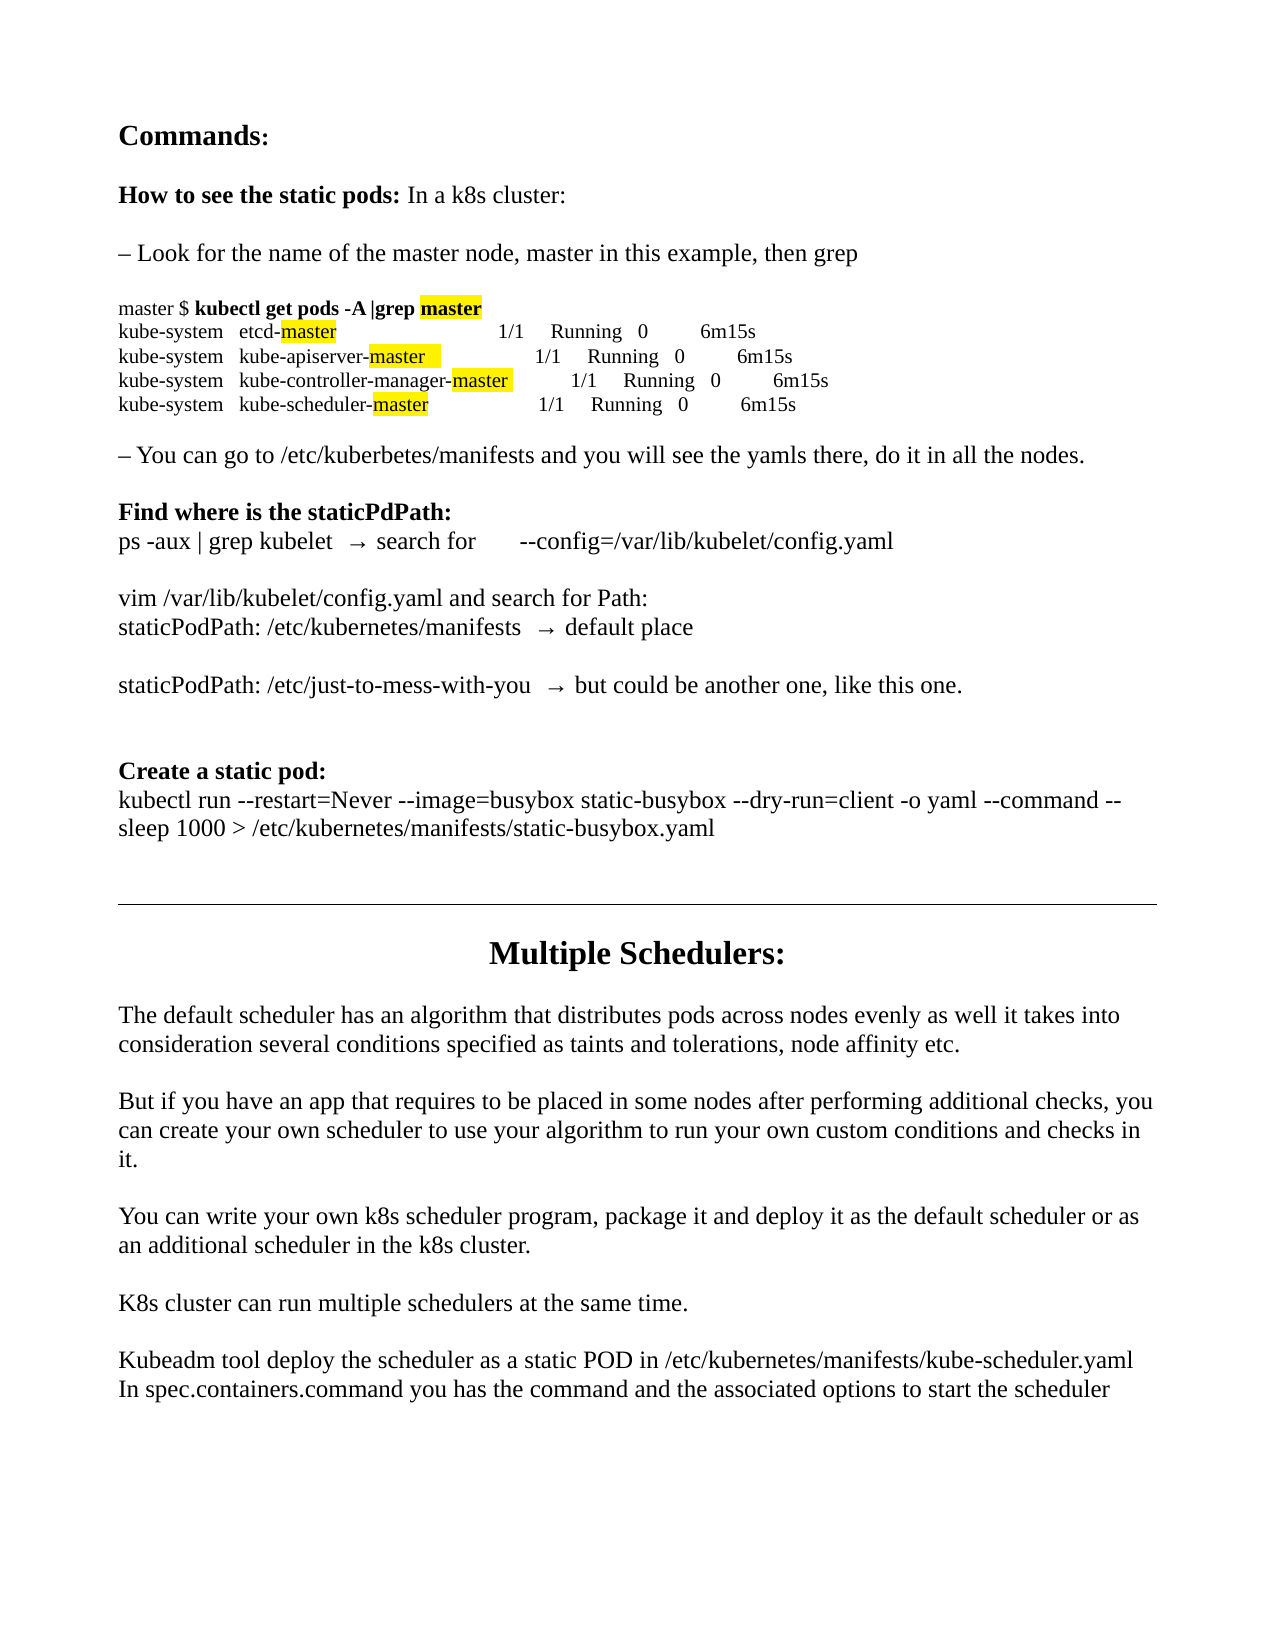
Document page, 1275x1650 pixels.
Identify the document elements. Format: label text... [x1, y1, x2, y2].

text kube-system kube-apiserver-master 1/1 Running 0 6m15s [118, 343, 1157, 368]
text ps -aux | grep kubelet → search for --config=/var/lib/kubelet/config.yaml [118, 526, 1157, 555]
text Kubeadm tool deploy the scheduler as a static POD in /etc/kubernetes/manifests/kube-scheduler.yaml [118, 1345, 1157, 1374]
text In spec.containers.command you has the command and the associated options to start the scheduler [118, 1374, 1157, 1403]
text vim /var/lib/kubelet/config.yaml and search for Path: [118, 583, 1157, 612]
text – Look for the name of the master node, master in this example, then grep [118, 238, 1157, 267]
text Commands: [118, 118, 1157, 152]
text How to see the static pods: In a k8s cluster: [118, 180, 1157, 209]
text kube-system etcd-master 1/1 Running 0 6m15s [118, 319, 1157, 343]
text master $ kubectl get pods -A |grep master [118, 295, 1157, 319]
text kube-system kube-controller-manager-master 1/1 Running 0 6m15s [118, 368, 1157, 392]
text Create a static pod: [118, 756, 1157, 785]
text staticPodPath: /etc/kubernetes/manifests → default place [118, 612, 1157, 641]
text You can write your own k8s scheduler program, package it and deploy it as the default scheduler or as an additional scheduler in the k8s cluster. [118, 1201, 1157, 1259]
text Find where is the staticPdPath: [118, 497, 1157, 526]
text kubectl run --restart=Never --image=busybox static-busybox --dry-run=client -o yaml --command -- sleep 1000 > /etc/kubernetes/manifests/static-busybox.yaml [118, 785, 1157, 842]
text Multiple Schedulers: [118, 933, 1157, 971]
text staticPodPath: /etc/just-to-mess-with-you → but could be another one, like this one. [118, 670, 1157, 698]
text The default scheduler has an algorithm that distributes pods across nodes evenly as well it takes into consideration several conditions specified as taints and tolerations, node affinity etc. [118, 1000, 1157, 1058]
text – You can go to /etc/kuberbetes/manifests and you will see the yamls there, do it in all the nodes. [118, 440, 1157, 468]
text K8s cluster can run multiple schedulers at the same time. [118, 1288, 1157, 1316]
text But if you have an app that requires to be placed in some nodes after performing additional checks, you can create your own scheduler to use your algorithm to run your own custom conditions and checks in it. [118, 1086, 1157, 1173]
text kube-system kube-scheduler-master 1/1 Running 0 6m15s [118, 392, 1157, 416]
